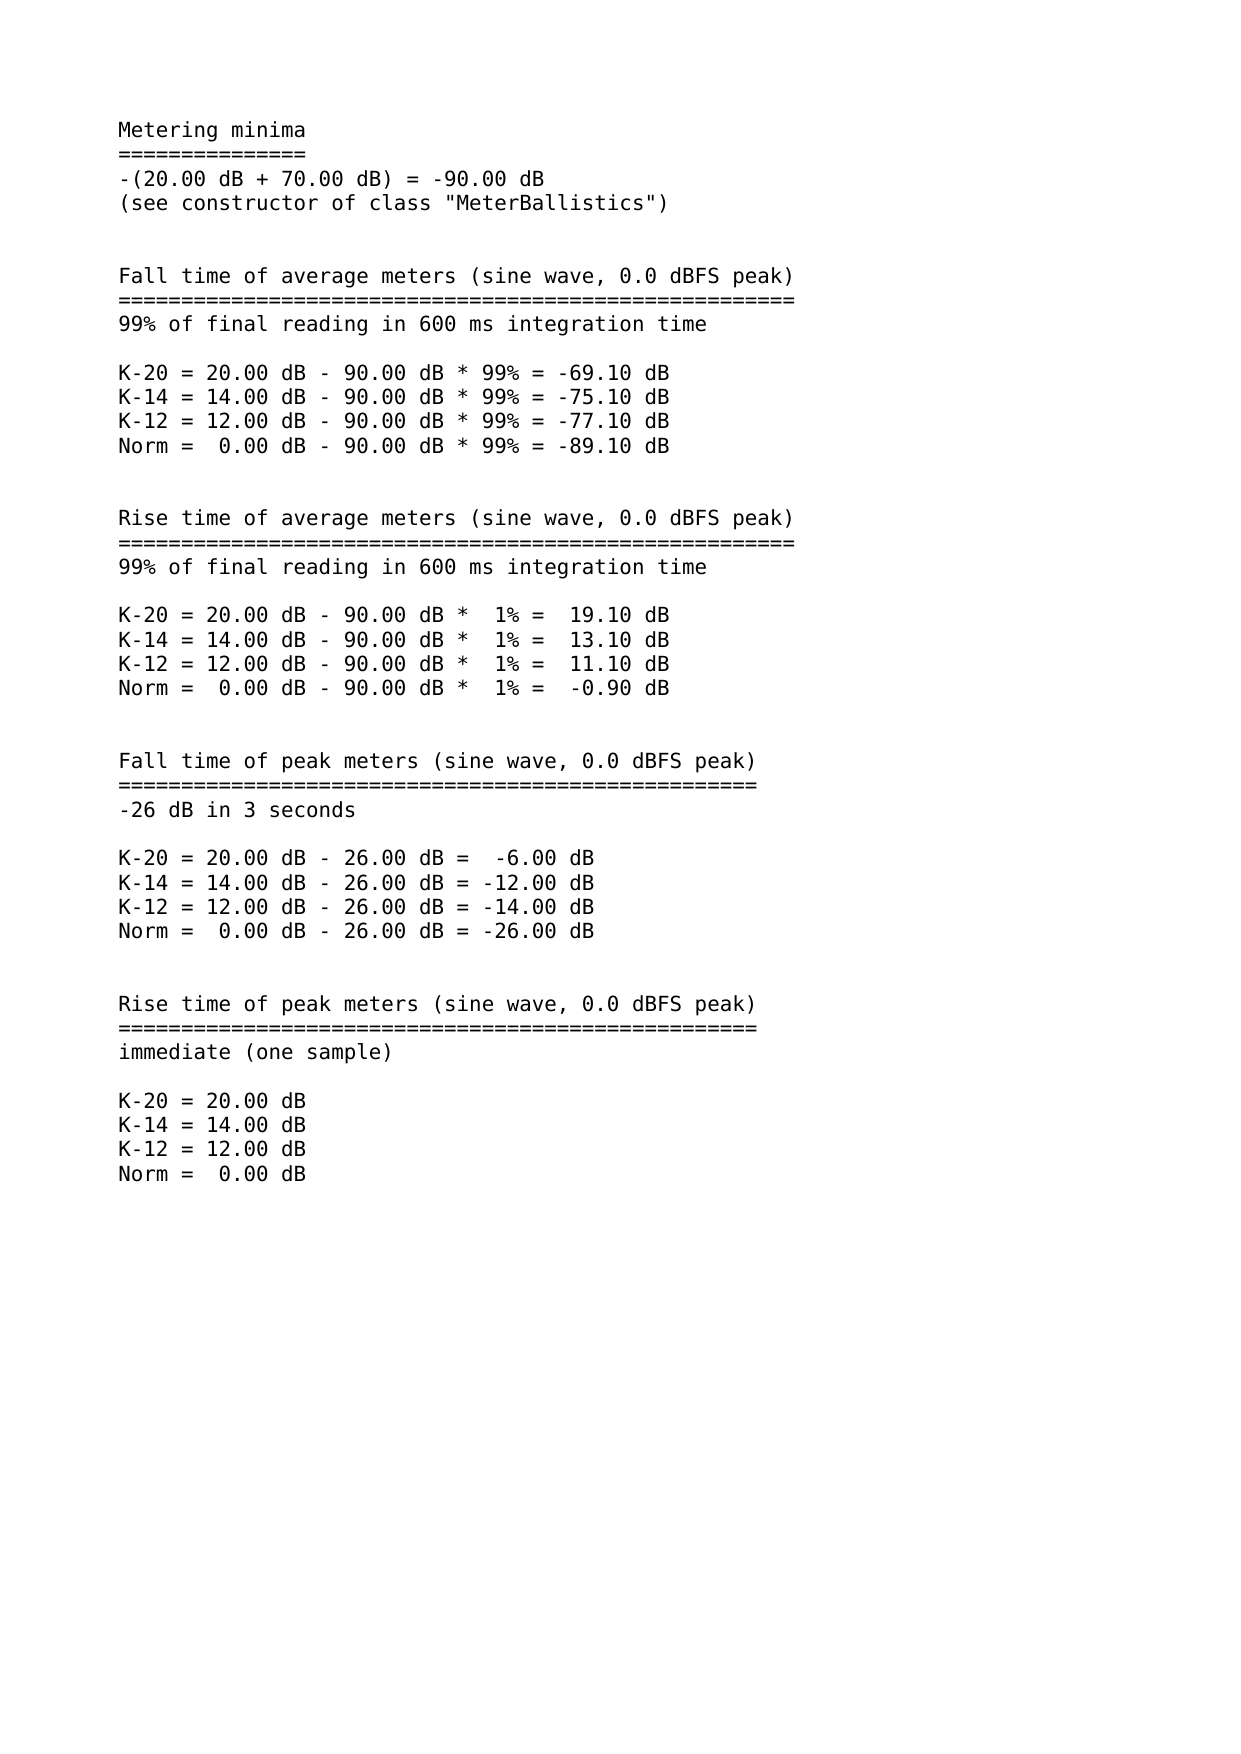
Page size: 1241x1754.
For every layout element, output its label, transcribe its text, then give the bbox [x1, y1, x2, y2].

text Metering minima [118, 118, 1122, 142]
text (see constructor of class "MeterBallistics") [118, 191, 1122, 215]
text Norm = 0.00 dB [118, 1162, 1122, 1186]
text Norm = 0.00 dB - 90.00 dB * 1% = -0.90 dB [118, 676, 1122, 701]
text immediate (one sample) [118, 1040, 1122, 1065]
text ====================================================== [118, 531, 1122, 555]
text ====================================================== [118, 288, 1122, 312]
text K-20 = 20.00 dB [118, 1089, 1122, 1113]
text K-20 = 20.00 dB - 90.00 dB * 1% = 19.10 dB [118, 603, 1122, 628]
text =============== [118, 142, 1122, 167]
text K-14 = 14.00 dB [118, 1113, 1122, 1137]
text Rise time of peak meters (sine wave, 0.0 dBFS peak) [118, 992, 1122, 1016]
text K-12 = 12.00 dB - 90.00 dB * 99% = -77.10 dB [118, 409, 1122, 434]
text 99% of final reading in 600 ms integration time [118, 312, 1122, 337]
text Norm = 0.00 dB - 90.00 dB * 99% = -89.10 dB [118, 434, 1122, 458]
text 99% of final reading in 600 ms integration time [118, 555, 1122, 579]
text =================================================== [118, 773, 1122, 798]
text K-20 = 20.00 dB - 90.00 dB * 99% = -69.10 dB [118, 361, 1122, 385]
text -26 dB in 3 seconds [118, 798, 1122, 822]
text K-14 = 14.00 dB - 90.00 dB * 99% = -75.10 dB [118, 385, 1122, 409]
text K-12 = 12.00 dB [118, 1137, 1122, 1162]
text -(20.00 dB + 70.00 dB) = -90.00 dB [118, 167, 1122, 191]
text Norm = 0.00 dB - 26.00 dB = -26.00 dB [118, 919, 1122, 943]
text =================================================== [118, 1016, 1122, 1040]
text Fall time of peak meters (sine wave, 0.0 dBFS peak) [118, 749, 1122, 773]
text K-20 = 20.00 dB - 26.00 dB = -6.00 dB [118, 846, 1122, 871]
text K-14 = 14.00 dB - 90.00 dB * 1% = 13.10 dB [118, 628, 1122, 652]
text K-12 = 12.00 dB - 90.00 dB * 1% = 11.10 dB [118, 652, 1122, 676]
text K-12 = 12.00 dB - 26.00 dB = -14.00 dB [118, 895, 1122, 919]
text Fall time of average meters (sine wave, 0.0 dBFS peak) [118, 264, 1122, 288]
text Rise time of average meters (sine wave, 0.0 dBFS peak) [118, 506, 1122, 531]
text K-14 = 14.00 dB - 26.00 dB = -12.00 dB [118, 871, 1122, 895]
